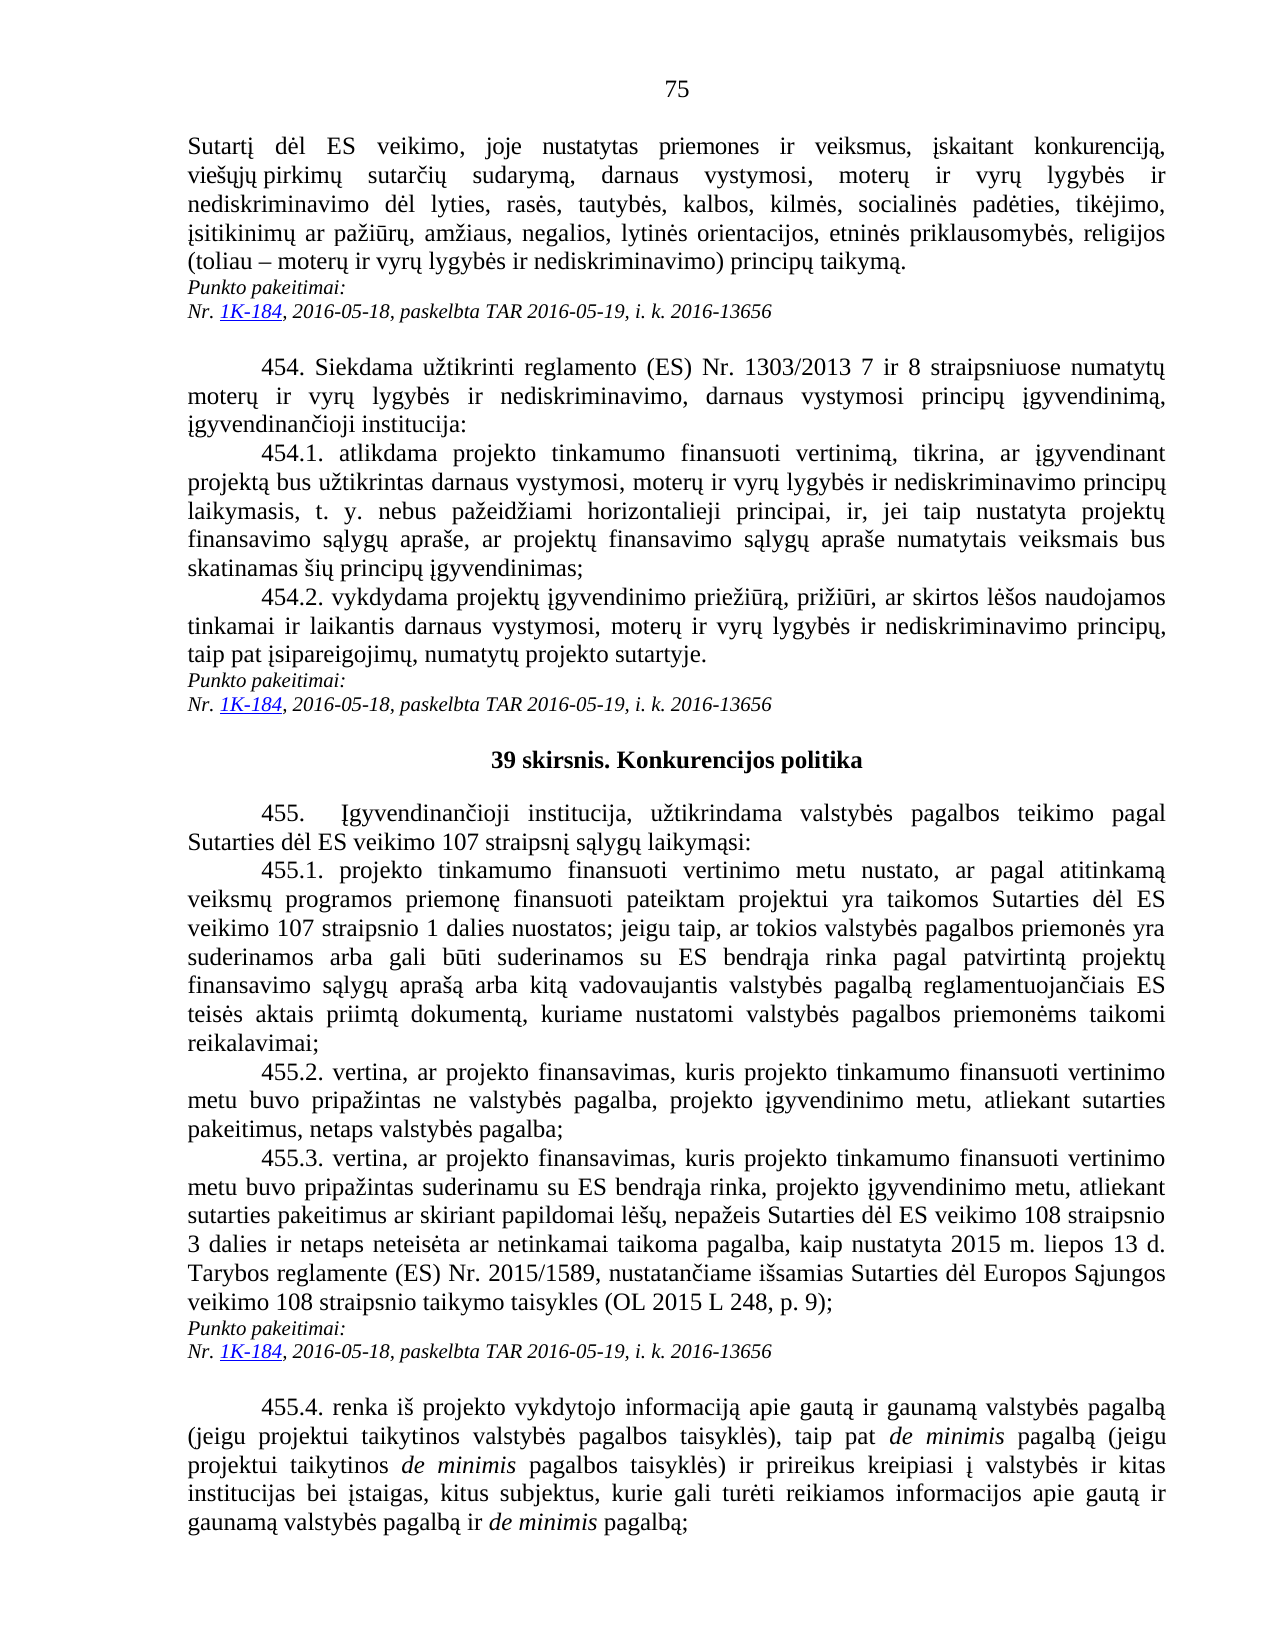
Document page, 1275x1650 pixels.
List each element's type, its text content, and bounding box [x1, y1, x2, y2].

text 455.1. projekto tinkamumo finansuoti vertinimo metu nustato, ar pagal atitinkamą veiksmų programos priemonę finansuoti pateiktam projektui yra taikomos Sutarties dėl ES veikimo 107 straipsnio 1 dalies nuostatos; jeigu taip, ar tokios valstybės pagalbos priemonės yra suderinamos arba gali būti suderinamos su ES bendrąja rinka pagal patvirtintą projektų finansavimo sąlygų aprašą arba kitą vadovaujantis valstybės pagalbą reglamentuojančiais ES teisės aktais priimtą dokumentą, kuriame nustatomi valstybės pagalbos priemonėms taikomi reikalavimai; [187, 855, 1167, 1057]
text Punkto pakeitimai: [187, 1315, 1167, 1339]
text 454.1. atlikdama projekto tinkamumo finansuoti vertinimą, tikrina, ar įgyvendinant projektą bus užtikrintas darnaus vystymosi, moterų ir vyrų lygybės ir nediskriminavimo principų laikymasis, t. y. nebus pažeidžiami horizontalieji principai, ir, jei taip nustatyta projektų finansavimo sąlygų apraše, ar projektų finansavimo sąlygų apraše numatytais veiksmais bus skatinamas šių principų įgyvendinimas; [187, 438, 1167, 582]
text 455.2. vertina, ar projekto finansavimas, kuris projekto tinkamumo finansuoti vertinimo metu buvo pripažintas ne valstybės pagalba, projekto įgyvendinimo metu, atliekant sutarties pakeitimus, netaps valstybės pagalba; [187, 1057, 1167, 1143]
text 454. Siekdama užtikrinti reglamento (ES) Nr. 1303/2013 7 ir 8 straipsniuose numatytų moterų ir vyrų lygybės ir nediskriminavimo, darnaus vystymosi principų įgyvendinimą, įgyvendinančioji institucija: [187, 352, 1167, 438]
text 454.2. vykdydama projektų įgyvendinimo priežiūrą, prižiūri, ar skirtos lėšos naudojamos tinkamai ir laikantis darnaus vystymosi, moterų ir vyrų lygybės ir nediskriminavimo principų, taip pat įsipareigojimų, numatytų projekto sutartyje. [187, 582, 1167, 668]
text 455.3. vertina, ar projekto finansavimas, kuris projekto tinkamumo finansuoti vertinimo metu buvo pripažintas suderinamu su ES bendrąja rinka, projekto įgyvendinimo metu, atliekant sutarties pakeitimus ar skiriant papildomai lėšų, nepažeis Sutarties dėl ES veikimo 108 straipsnio 3 dalies ir netaps neteisėta ar netinkamai taikoma pagalba, kaip nustatyta 2015 m. liepos 13 d. Tarybos reglamente (ES) Nr. 2015/1589, nustatančiame išsamias Sutarties dėl Europos Sąjungos veikimo 108 straipsnio taikymo taisykles (OL 2015 L 248, p. 9); [187, 1143, 1167, 1315]
text Punkto pakeitimai: [187, 668, 1167, 692]
text 455.4. renka iš projekto vykdytojo informaciją apie gautą ir gaunamą valstybės pagalbą (jeigu projektui taikytinos valstybės pagalbos taisyklės), taip pat de minimis pagalbą (jeigu projektui taikytinos de minimis pagalbos taisyklės) ir prireikus kreipiasi į valstybės ir kitas institucijas bei įstaigas, kitus subjektus, kurie gali turėti reikiamos informacijos apie gautą ir gaunamą valstybės pagalbą ir de minimis pagalbą; [187, 1392, 1167, 1536]
text Punkto pakeitimai: [187, 275, 1167, 299]
text Nr. 1K-184, 2016-05-18, paskelbta TAR 2016-05-19, i. k. 2016-13656 [187, 299, 1167, 323]
text Nr. 1K-184, 2016-05-18, paskelbta TAR 2016-05-19, i. k. 2016-13656 [187, 692, 1167, 716]
text Nr. 1K-184, 2016-05-18, paskelbta TAR 2016-05-19, i. k. 2016-13656 [187, 1339, 1167, 1363]
text Sutartį dėl ES veikimo, joje nustatytas priemones ir veiksmus, įskaitant konkurenciją, viešųjų pirkimų sutarčių sudarymą, darnaus vystymosi, moterų ir vyrų lygybės ir nediskriminavimo dėl lyties, rasės, tautybės, kalbos, kilmės, socialinės padėties, tikėjimo, įsitikinimų ar pažiūrų, amžiaus, negalios, lytinės orientacijos, etninės priklausomybės, religijos (toliau – moterų ir vyrų lygybės ir nediskriminavimo) principų taikymą. [187, 131, 1167, 275]
text 39 skirsnis. Konkurencijos politika [246, 745, 1107, 774]
text 455. Įgyvendinančioji institucija, užtikrindama valstybės pagalbos teikimo pagal Sutarties dėl ES veikimo 107 straipsnį sąlygų laikymąsi: [187, 798, 1167, 855]
